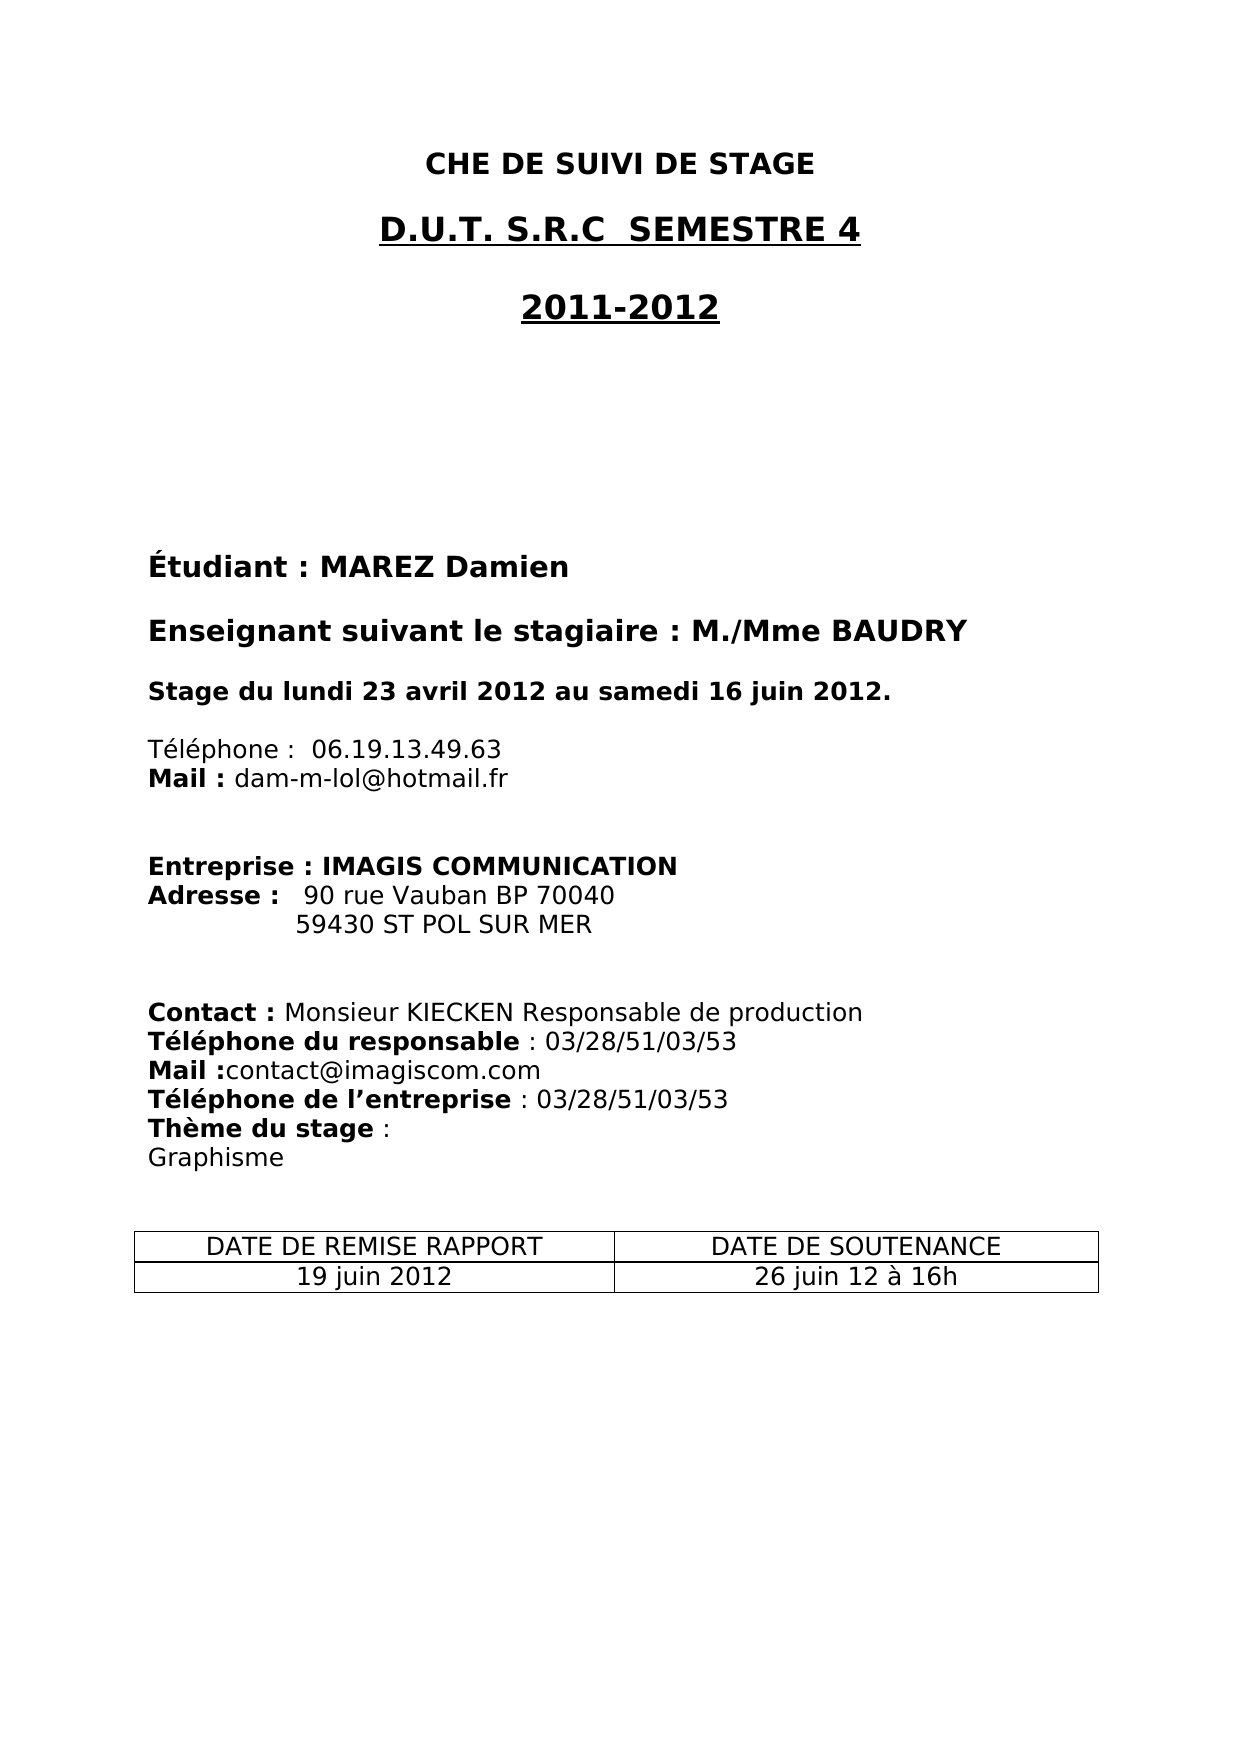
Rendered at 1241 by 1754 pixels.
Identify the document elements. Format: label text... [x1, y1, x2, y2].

text Téléphone du responsable : 03/28/51/03/53 [148, 1027, 1093, 1056]
text Entreprise : IMAGIS COMMUNICATION [148, 852, 1093, 881]
text Téléphone : 06.19.13.49.63 [148, 735, 1093, 764]
text Téléphone de l’entreprise : 03/28/51/03/53 [148, 1085, 1093, 1114]
text 59430 ST POL SUR MER [148, 910, 1093, 939]
text Thème du stage : [148, 1114, 1093, 1144]
table_header DATE DE REMISE RAPPORT [135, 1232, 614, 1261]
text Graphisme [148, 1144, 1093, 1173]
text Étudiant : MAREZ Damien [148, 551, 1093, 585]
text Adresse : 90 rue Vauban BP 70040 [148, 881, 1093, 910]
table_cell 19 juin 2012 [135, 1263, 614, 1292]
text Mail :contact@imagiscom.com [148, 1056, 1093, 1085]
text Enseignant suivant le stagiaire : M./Mme BAUDRY [148, 614, 1093, 648]
text Mail : dam-m-lol@hotmail.fr [148, 764, 1093, 794]
text D.U.T. S.R.C SEMESTRE 4 [148, 211, 1093, 249]
text Stage du lundi 23 avril 2012 au samedi 16 juin 2012. [148, 677, 1093, 706]
text 2011-2012 [148, 288, 1093, 327]
table_header DATE DE SOUTENANCE [615, 1232, 1098, 1261]
text Contact : Monsieur KIECKEN Responsable de production [148, 998, 1093, 1027]
table_cell 26 juin 12 à 16h [615, 1263, 1098, 1292]
text CHE DE SUIVI DE STAGE [148, 148, 1093, 182]
